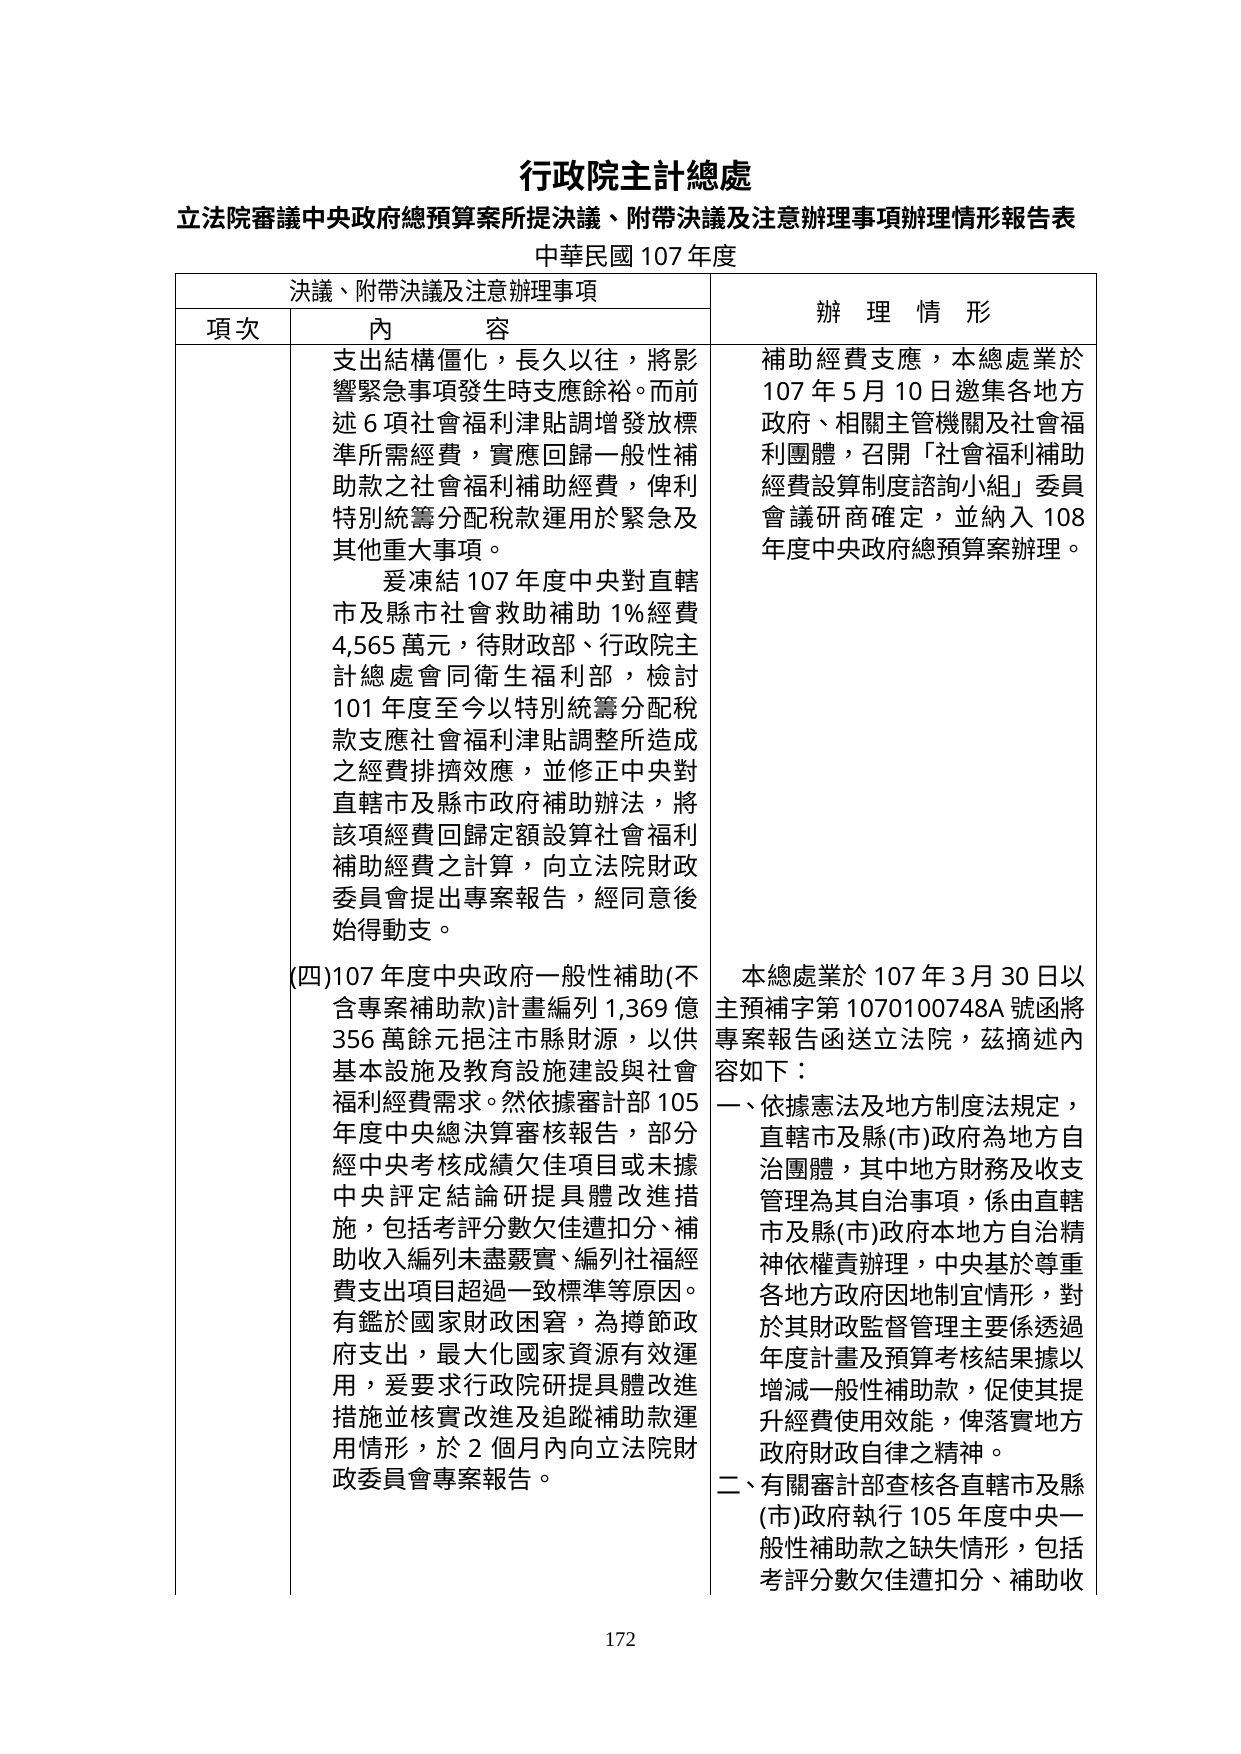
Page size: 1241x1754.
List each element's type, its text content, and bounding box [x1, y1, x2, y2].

table_cell (四)107年度中央政府一般性補助(不含專案補助款)計畫編列1,369億356萬餘元挹注市縣財源，以供基本設施及教育設施建設與社會福利經費需求。然依據審計部105年度中央總決算審核報告，部分經中央考核成績欠佳項目或未據中央評定結論研提具體改進措施，包括考評分數欠佳遭扣分、補助收入編列未盡覈實、編列社福經費支出項目超過一致標準等原因。有鑑於國家財政困窘，為撙節政府支出，最大化國家資源有效運用，爰要求行政院研提具體改進措施並核實改進及追蹤補助款運用情形，於2 個月內向立法院財政委員會專案報告。 [291, 960, 710, 1595]
table_cell [176, 345, 290, 960]
table_cell 內 容 [291, 309, 710, 344]
table_cell 補助經費支應，本總處業於107年5月10日邀集各地方政府、相關主管機關及社會福利團體，召開「社會福利補助經費設算制度諮詢小組」委員會議研商確定，並納入108年度中央政府總預算案辦理。 [711, 345, 1096, 960]
table_cell 辦理情形 [711, 274, 1096, 344]
table_cell 決議、附帶決議及注意辦理事項 [176, 274, 710, 308]
table_cell [176, 960, 290, 1595]
table_cell 支出結構僵化，長久以往，將影響緊急事項發生時支應餘裕。而前述6項社會福利津貼調增發放標準所需經費，實應回歸一般性補助款之社會福利補助經費，俾利特別統籌分配稅款運用於緊急及其他重大事項。 爰凍結107年度中央對直轄市及縣市社會救助補助1%經費4,565萬元，待財政部、行政院主計總處會同衛生福利部，檢討101年度至今以特別統籌分配稅款支應社會福利津貼調整所造成之經費排擠效應，並修正中央對直轄市及縣市政府補助辦法，將該項經費回歸定額設算社會福利補助經費之計算，向立法院財政委員會提出專案報告，經同意後始得動支。 [291, 345, 710, 960]
table_cell 項次 [176, 309, 290, 344]
table_header 行政院主計總處 立法院審議中央政府總預算案所提決議、附帶決議及注意辦理事項辦理情形報告表 中華民國107年度 [175, 150, 1096, 273]
table_cell 本總處業於107年3月30日以主預補字第1070100748A號函將專案報告函送立法院，茲摘述內容如下： 一、依據憲法及地方制度法規定，直轄市及縣(市)政府為地方自治團體，其中地方財務及收支管理為其自治事項，係由直轄市及縣(市)政府本地方自治精神依權責辦理，中央基於尊重各地方政府因地制宜情形，對於其財政監督管理主要係透過年度計畫及預算考核結果據以增減一般性補助款，促使其提升經費使用效能，俾落實地方政府財政自律之精神。 二、有關審計部查核各直轄市及縣(市)政府執行105年度中央一般性補助款之缺失情形，包括考評分數欠佳遭扣分、補助收 [711, 960, 1096, 1595]
